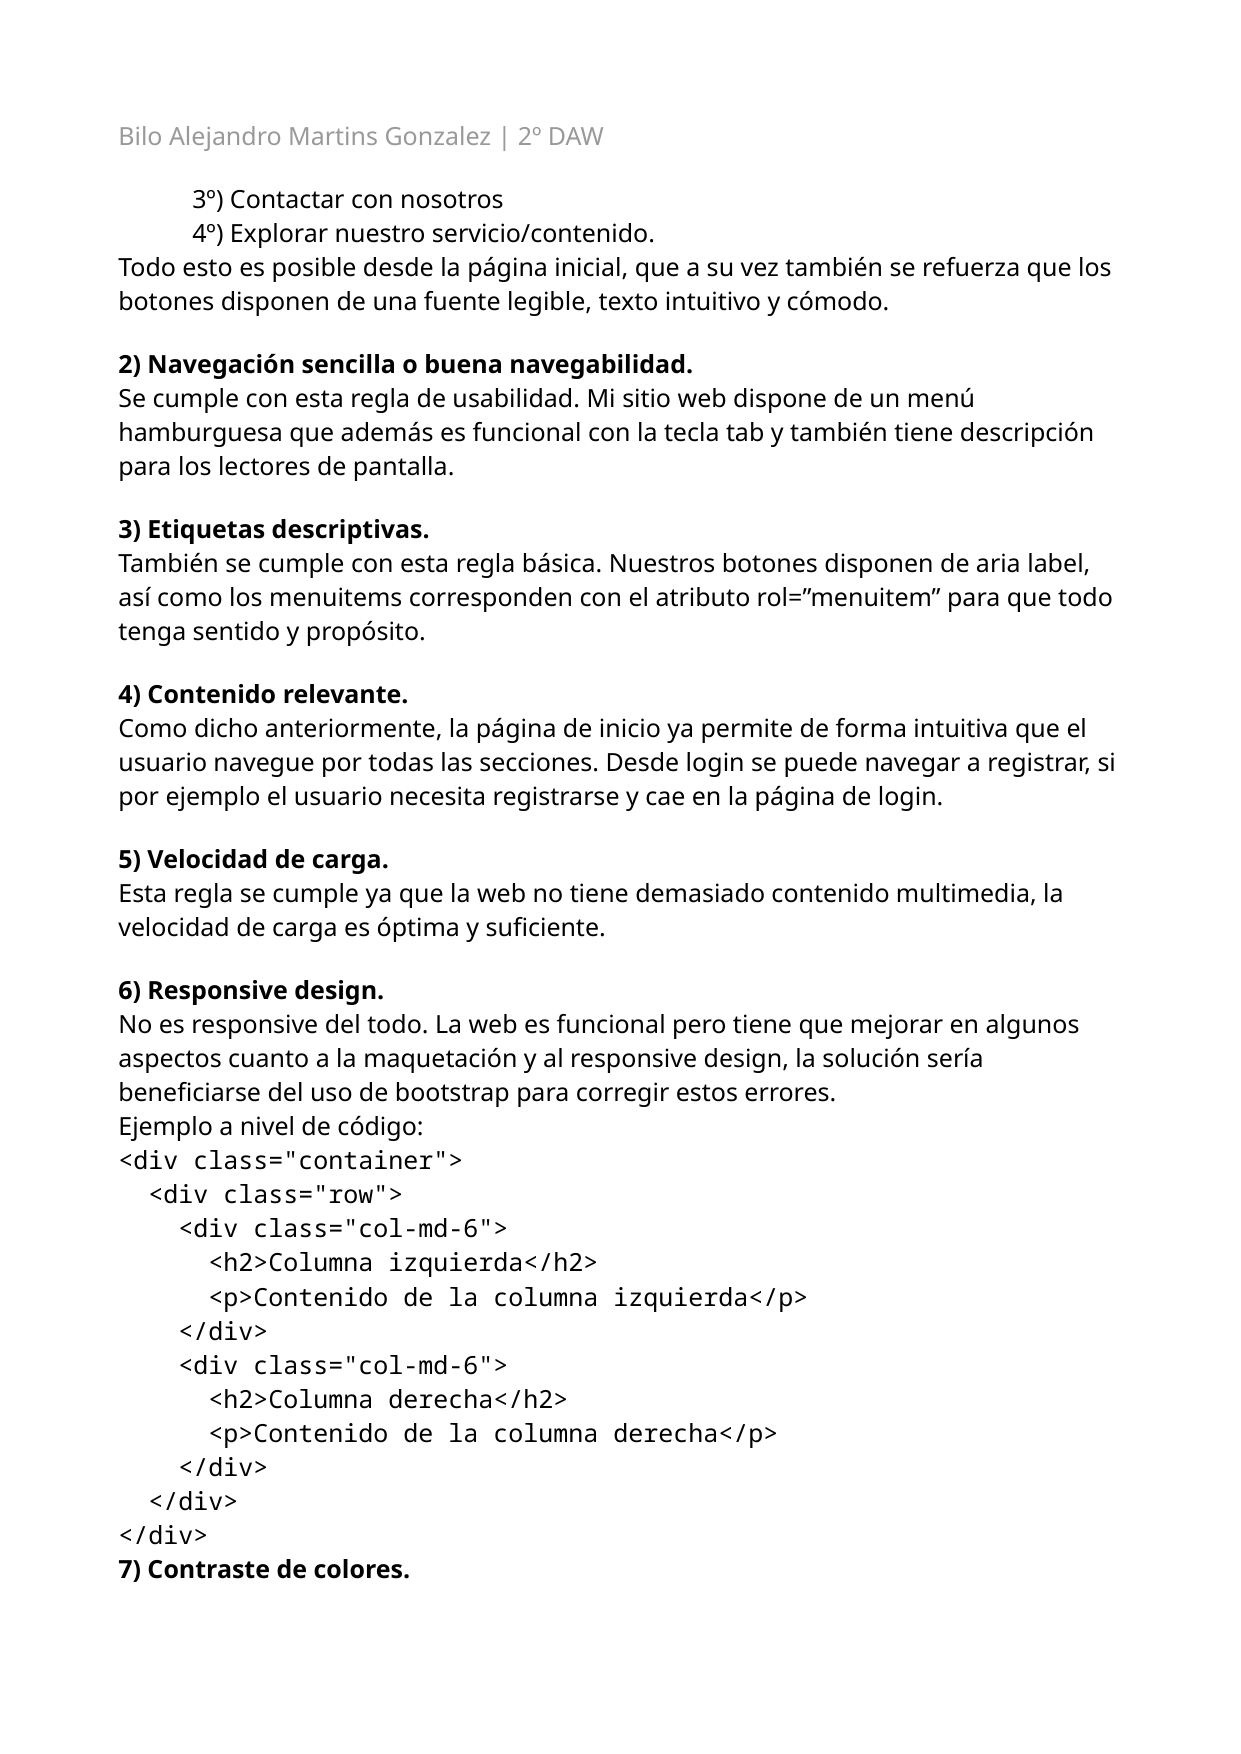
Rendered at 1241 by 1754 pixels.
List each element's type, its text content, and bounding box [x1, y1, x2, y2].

text <p>Contenido de la columna izquierda</p> [118, 1279, 1122, 1313]
text </div> [118, 1449, 1122, 1483]
text </div> [118, 1313, 1122, 1347]
text <div class="row"> [118, 1177, 1122, 1211]
text 4) Contenido relevante. [118, 677, 1122, 711]
text <p>Contenido de la columna derecha</p> [118, 1415, 1122, 1449]
text </div> [118, 1483, 1122, 1518]
text También se cumple con esta regla básica. Nuestros botones disponen de aria label, así como los menuitems corresponden con el atributo rol=”menuitem” para que todo tenga sentido y propósito. [118, 546, 1122, 648]
text 4º) Explorar nuestro servicio/contenido. [118, 216, 1122, 250]
text <h2>Columna derecha</h2> [118, 1381, 1122, 1415]
text 6) Responsive design. [118, 973, 1122, 1007]
text 3) Etiquetas descriptivas. [118, 512, 1122, 546]
text Ejemplo a nivel de código: [118, 1109, 1122, 1143]
text 7) Contraste de colores. [118, 1552, 1122, 1586]
text <h2>Columna izquierda</h2> [118, 1245, 1122, 1279]
text 5) Velocidad de carga. [118, 842, 1122, 876]
text 2) Navegación sencilla o buena navegabilidad. [118, 347, 1122, 381]
text <div class="col-md-6"> [118, 1211, 1122, 1245]
text 3º) Contactar con nosotros [118, 182, 1122, 216]
text Todo esto es posible desde la página inicial, que a su vez también se refuerza que los botones disponen de una fuente legible, texto intuitivo y cómodo. [118, 250, 1122, 318]
text Se cumple con esta regla de usabilidad. Mi sitio web dispone de un menú hamburguesa que además es funcional con la tecla tab y también tiene descripción para los lectores de pantalla. [118, 381, 1122, 483]
text <div class="container"> [118, 1143, 1122, 1177]
text <div class="col-md-6"> [118, 1347, 1122, 1381]
text No es responsive del todo. La web es funcional pero tiene que mejorar en algunos aspectos cuanto a la maquetación y al responsive design, la solución sería beneficiarse del uso de bootstrap para corregir estos errores. [118, 1007, 1122, 1109]
text </div> [118, 1518, 1122, 1552]
text Como dicho anteriormente, la página de inicio ya permite de forma intuitiva que el usuario navegue por todas las secciones. Desde login se puede navegar a registrar, si por ejemplo el usuario necesita registrarse y cae en la página de login. [118, 711, 1122, 813]
text Esta regla se cumple ya que la web no tiene demasiado contenido multimedia, la velocidad de carga es óptima y suficiente. [118, 876, 1122, 944]
